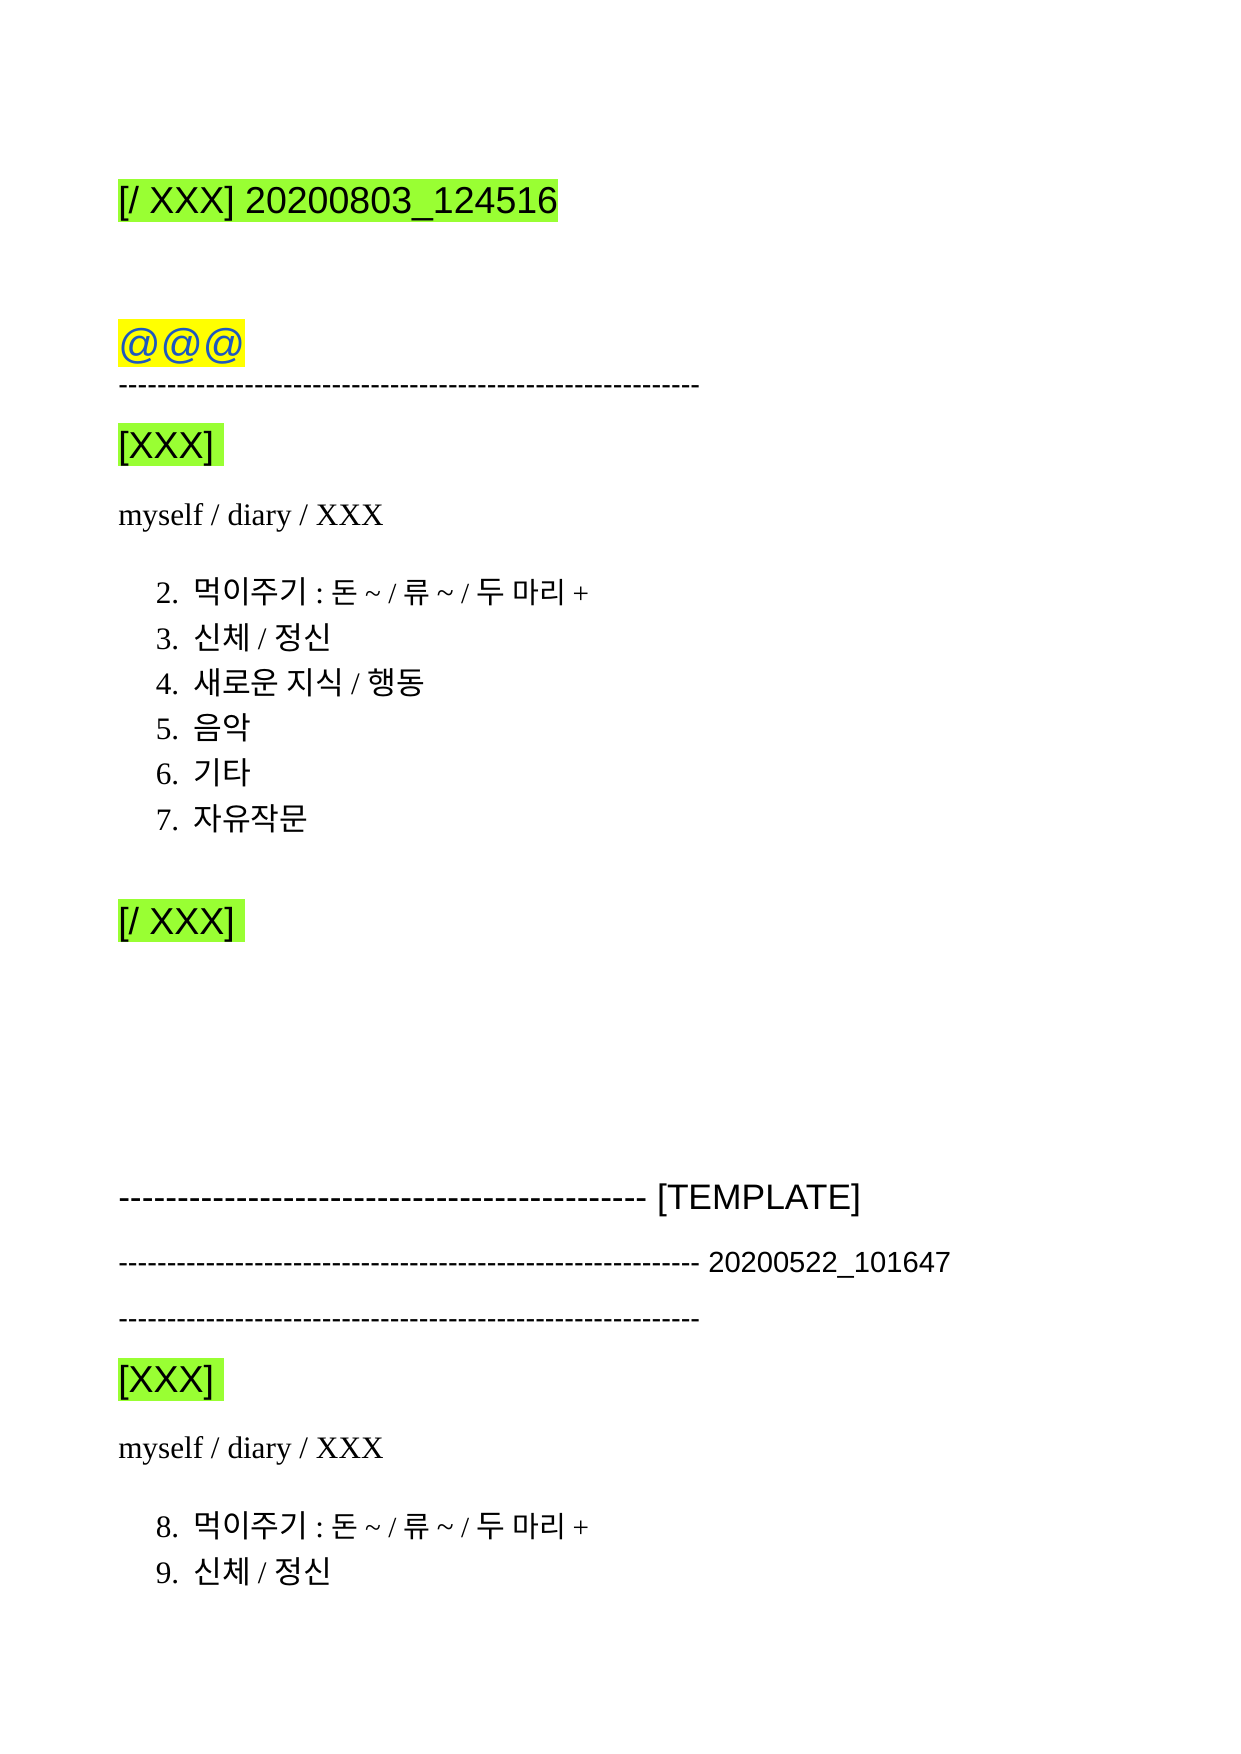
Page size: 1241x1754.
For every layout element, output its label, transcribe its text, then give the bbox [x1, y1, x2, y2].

list 기타 [156, 748, 1122, 794]
text myself / diary / XXX [118, 496, 1122, 532]
list 새로운 지식 / 행동 [156, 658, 1122, 703]
text myself / diary / XXX [118, 1430, 1122, 1466]
list 음악 [156, 703, 1122, 748]
text [XXX] [118, 423, 1122, 466]
list 신체 / 정신 [156, 1547, 1122, 1592]
text ------------------------------------------------------------ 20200522_101647 [118, 1245, 1122, 1278]
text ------------------------------------------------------------ [118, 367, 1122, 401]
text --------------------------------------------- [TEMPLATE] [118, 1177, 1122, 1217]
list 신체 / 정신 [156, 613, 1122, 658]
list 자유작문 [156, 794, 1122, 839]
text [/ XXX] [118, 899, 1122, 942]
text [/ XXX] 20200803_124516 [118, 178, 1122, 222]
text ------------------------------------------------------------ [118, 1301, 1122, 1335]
text @@@ [118, 319, 1122, 367]
text [XXX] [118, 1357, 1122, 1401]
list 먹이주기 : 돈 ~ / 류 ~ / 두 마리 + [156, 568, 1122, 613]
list 먹이주기 : 돈 ~ / 류 ~ / 두 마리 + [156, 1502, 1122, 1547]
